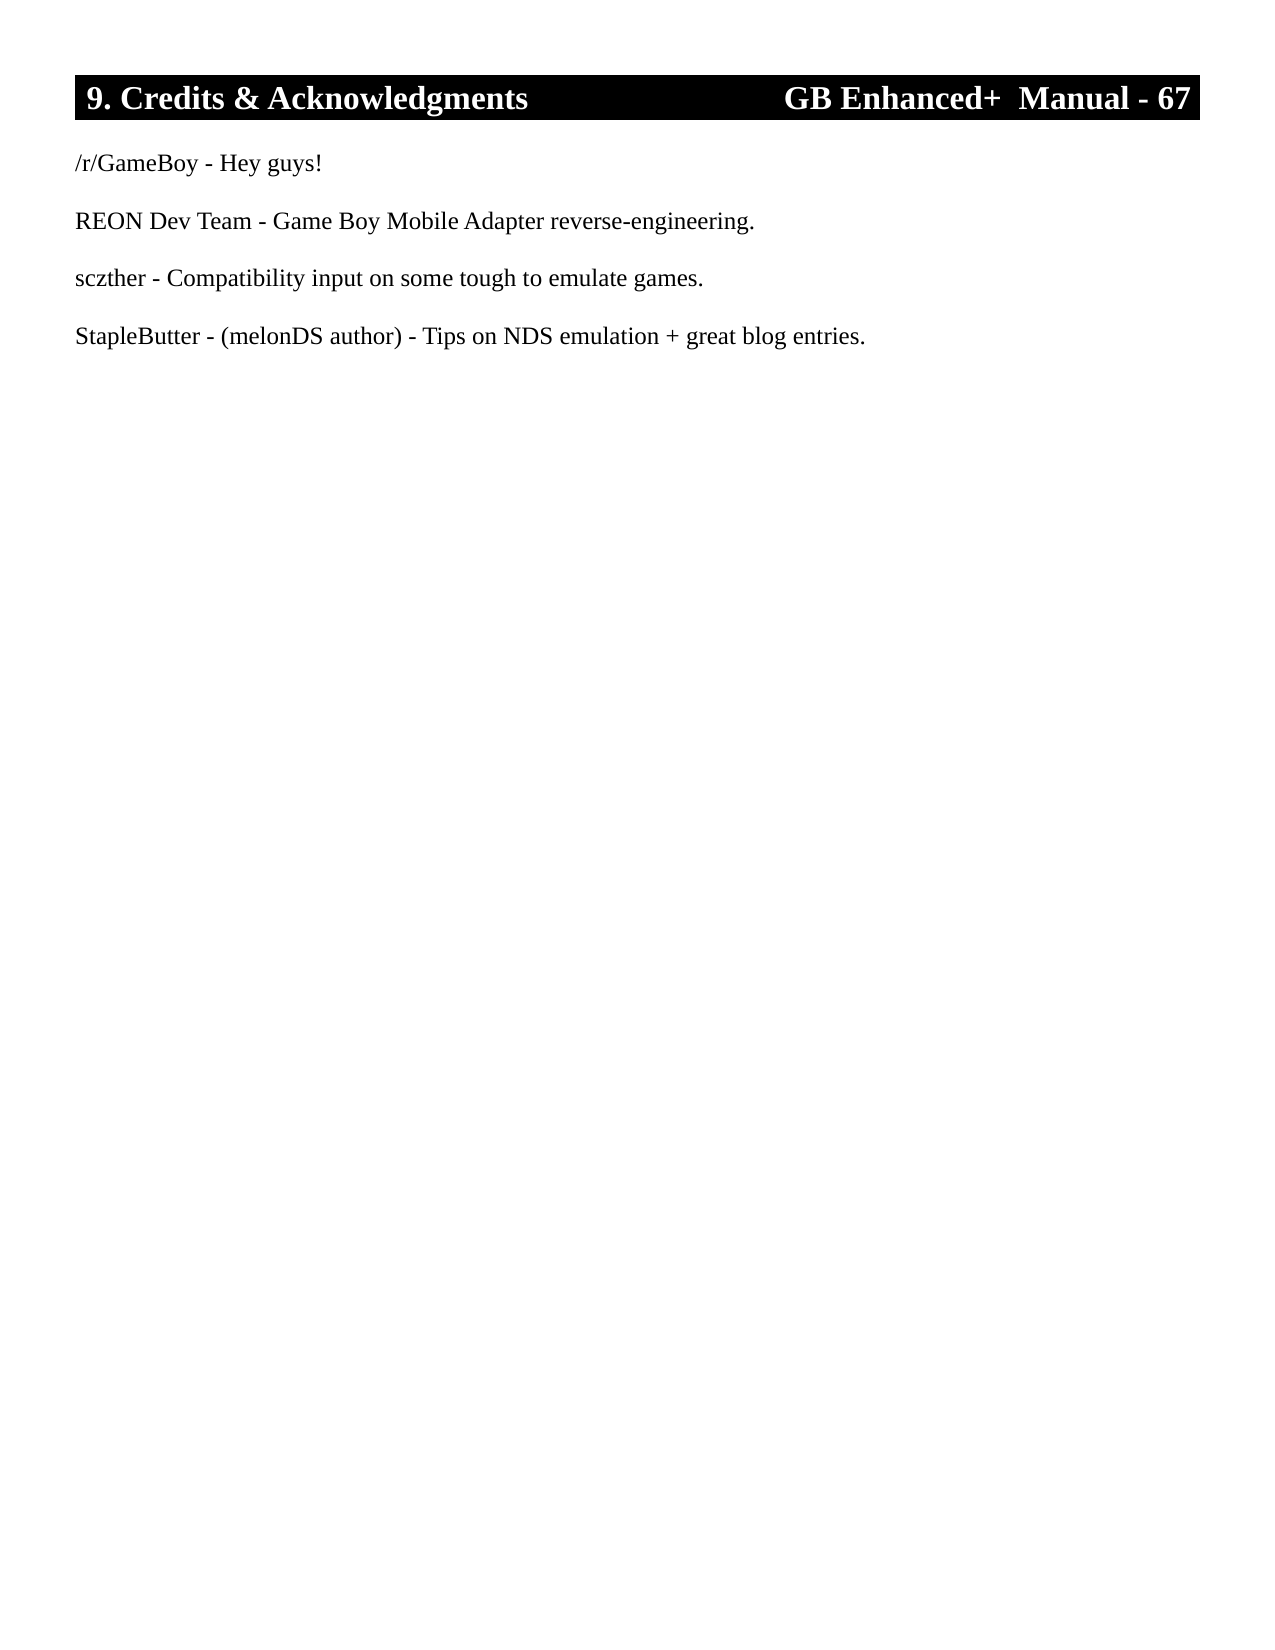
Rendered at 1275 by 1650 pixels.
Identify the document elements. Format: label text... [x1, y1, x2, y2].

text sczther - Compatibility input on some tough to emulate games. [75, 263, 1200, 292]
text 9. Credits & Acknowledgments GB Enhanced+ Manual - 67 [75, 75, 1200, 119]
text /r/GameBoy - Hey guys! [75, 148, 1200, 177]
text StapleButter - (melonDS author) - Tips on NDS emulation + great blog entries. [75, 321, 1200, 349]
text REON Dev Team - Game Boy Mobile Adapter reverse-engineering. [75, 206, 1200, 234]
